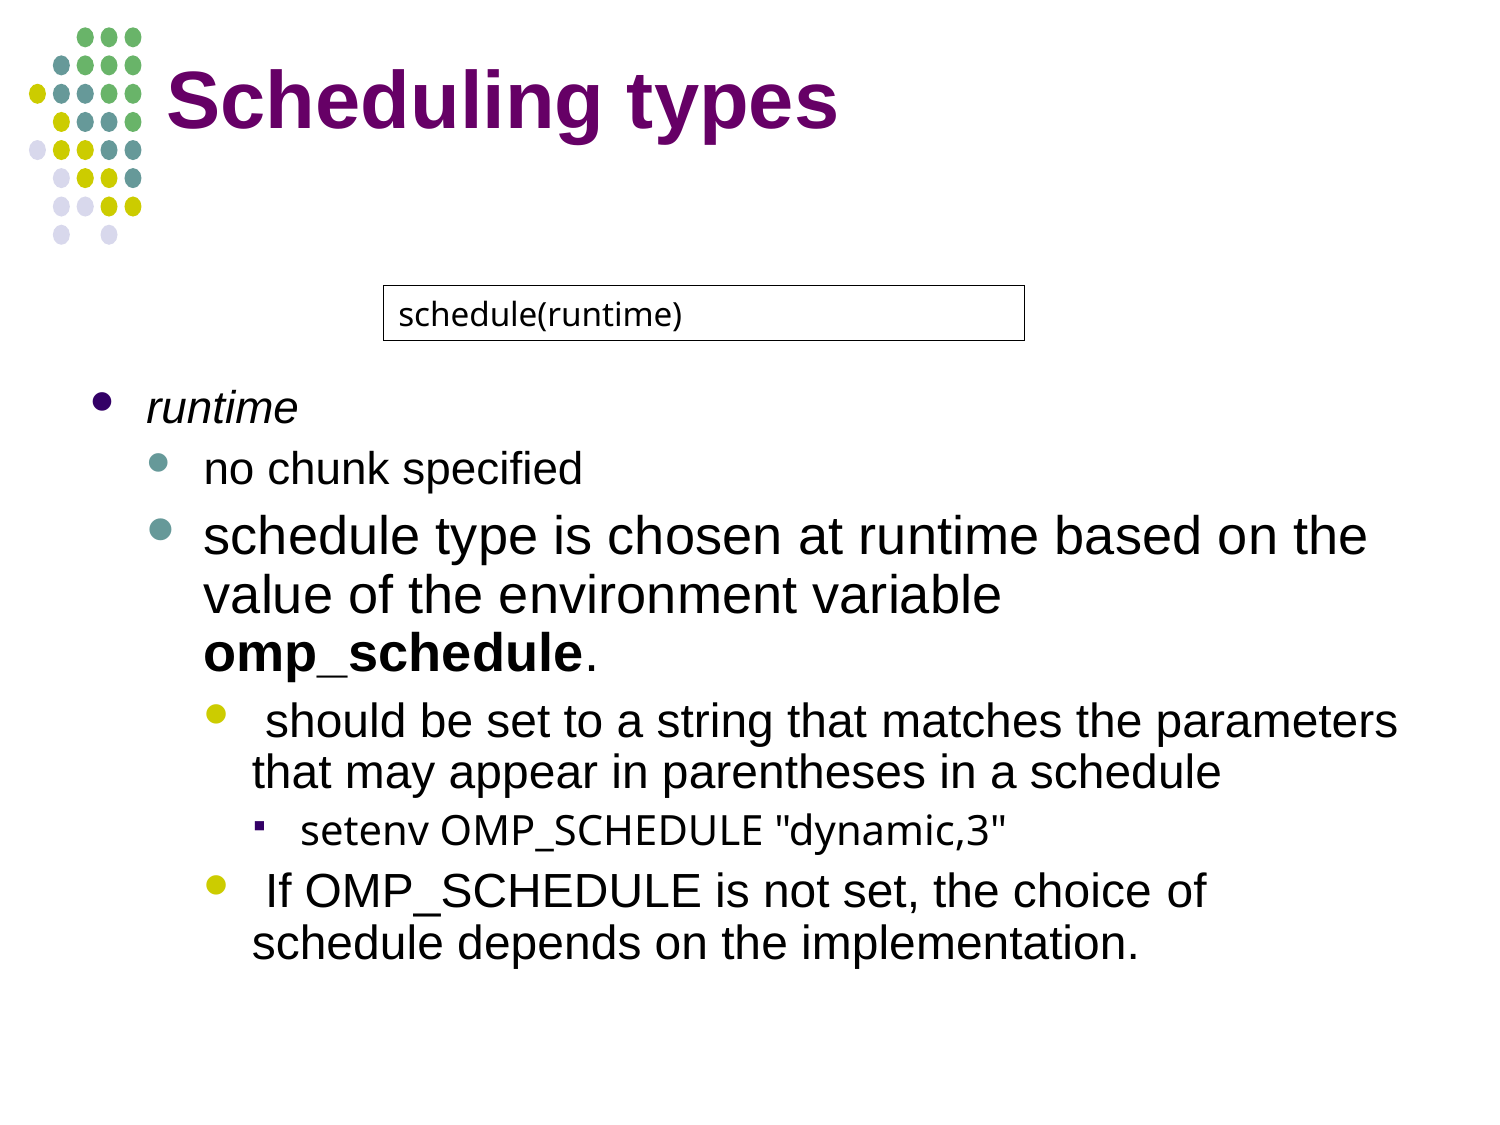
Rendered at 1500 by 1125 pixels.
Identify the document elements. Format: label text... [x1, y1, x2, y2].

text_box schedule(runtime) [383, 285, 1025, 341]
list runtime no chunk specified schedule type is chosen at runtime based on the value of the environment variable omp_schedule. should be set to a string that matches the parameters that may appear in parentheses in a schedule setenv OMP_SCHEDULE "dynamic,3" If OMP_SCHEDULE is not set, the choice of schedule depends on the implementation. [75, 376, 1426, 1006]
title Scheduling types [151, 40, 1390, 176]
